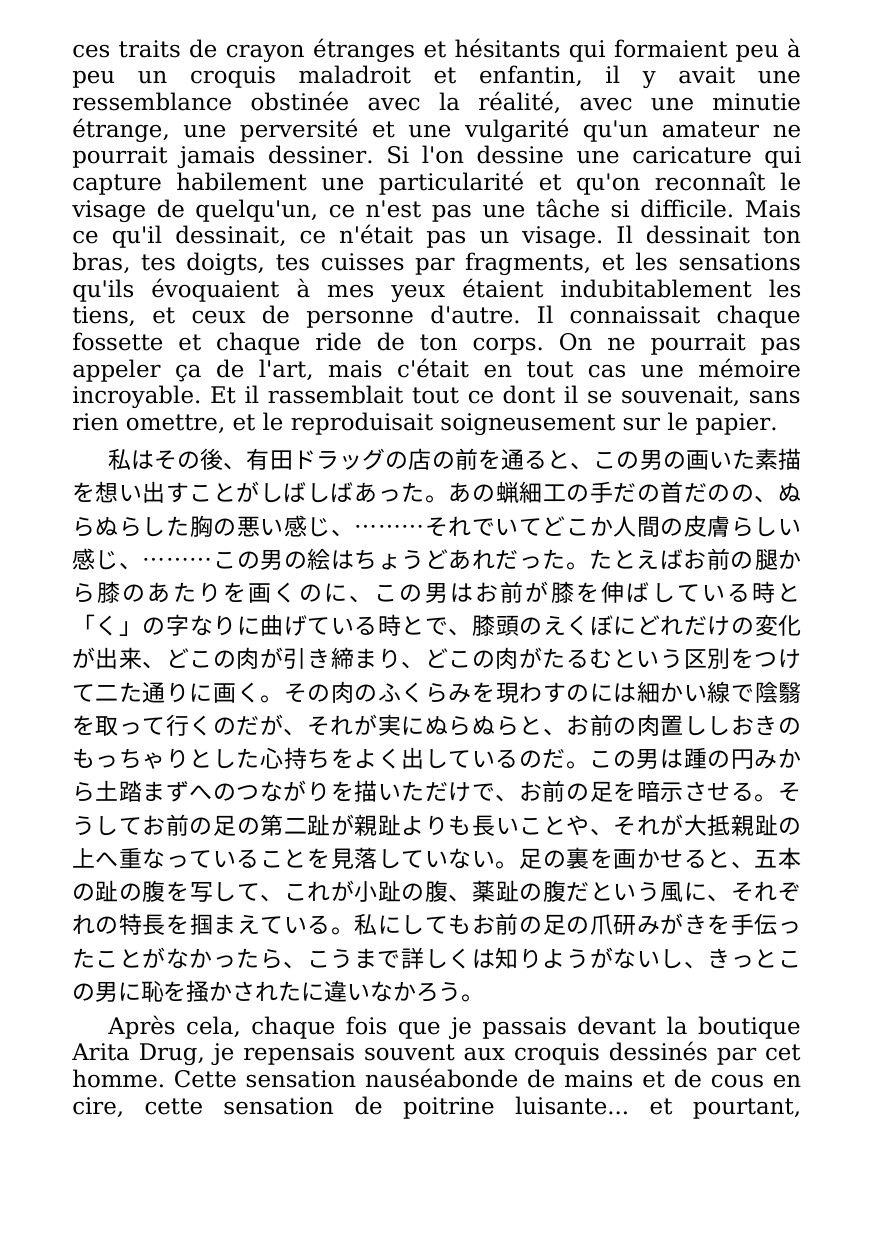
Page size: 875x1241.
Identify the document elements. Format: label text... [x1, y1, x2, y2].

text Après cela, chaque fois que je passais devant la boutique Arita Drug, je repensais souvent aux croquis dessinés par cet homme. Cette sensation nauséabonde de mains et de cous en cire, cette sensation de poitrine luisante... et pourtant, [72, 1013, 802, 1119]
text 私はその後、有田ドラッグの店の前を通ると、この男の画いた素描を想い出すことがしばしばあった。あの蝋細工の手だの首だのの、ぬらぬらした胸の悪い感じ、………それでいてどこか人間の皮膚らしい感じ、………この男の絵はちょうどあれだった。たとえばお前の腿から膝のあたりを画くのに、この男はお前が膝を伸ばしている時と「く」の字なりに曲げている時とで、膝頭のえくぼにどれだけの変化が出来、どこの肉が引き締まり、どこの肉がたるむという区別をつけて二た通りに画く。その肉のふくらみを現わすのには細かい線で陰翳を取って行くのだが、それが実にぬらぬらと、お前の肉置ししおきのもっちゃりとした心持ちをよく出しているのだ。この男は踵の円みから土踏まずへのつながりを描いただけで、お前の足を暗示させる。そうしてお前の足の第二趾が親趾よりも長いことや、それが大抵親趾の上へ重なっていることを見落していない。足の裏を画かせると、五本の趾の腹を写して、これが小趾の腹、薬趾の腹だという風に、それぞれの特長を掴まえている。私にしてもお前の足の爪研みがきを手伝ったことがなかったら、こうまで詳しくは知りようがないし、きっとこの男に恥を掻かされたに違いなかろう。 [72, 442, 802, 1007]
text ces traits de crayon étranges et hésitants qui formaient peu à peu un croquis maladroit et enfantin, il y avait une ressemblance obstinée avec la réalité, avec une minutie étrange, une perversité et une vulgarité qu'un amateur ne pourrait jamais dessiner. Si l'on dessine une caricature qui capture habilement une particularité et qu'on reconnaît le visage de quelqu'un, ce n'est pas une tâche si difficile. Mais ce qu'il dessinait, ce n'était pas un visage. Il dessinait ton bras, tes doigts, tes cuisses par fragments, et les sensations qu'ils évoquaient à mes yeux étaient indubitablement les tiens, et ceux de personne d'autre. Il connaissait chaque fossette et chaque ride de ton corps. On ne pourrait pas appeler ça de l'art, mais c'était en tout cas une mémoire incroyable. Et il rassemblait tout ce dont il se souvenait, sans rien omettre, et le reproduisait soigneusement sur le papier. [72, 36, 802, 436]
